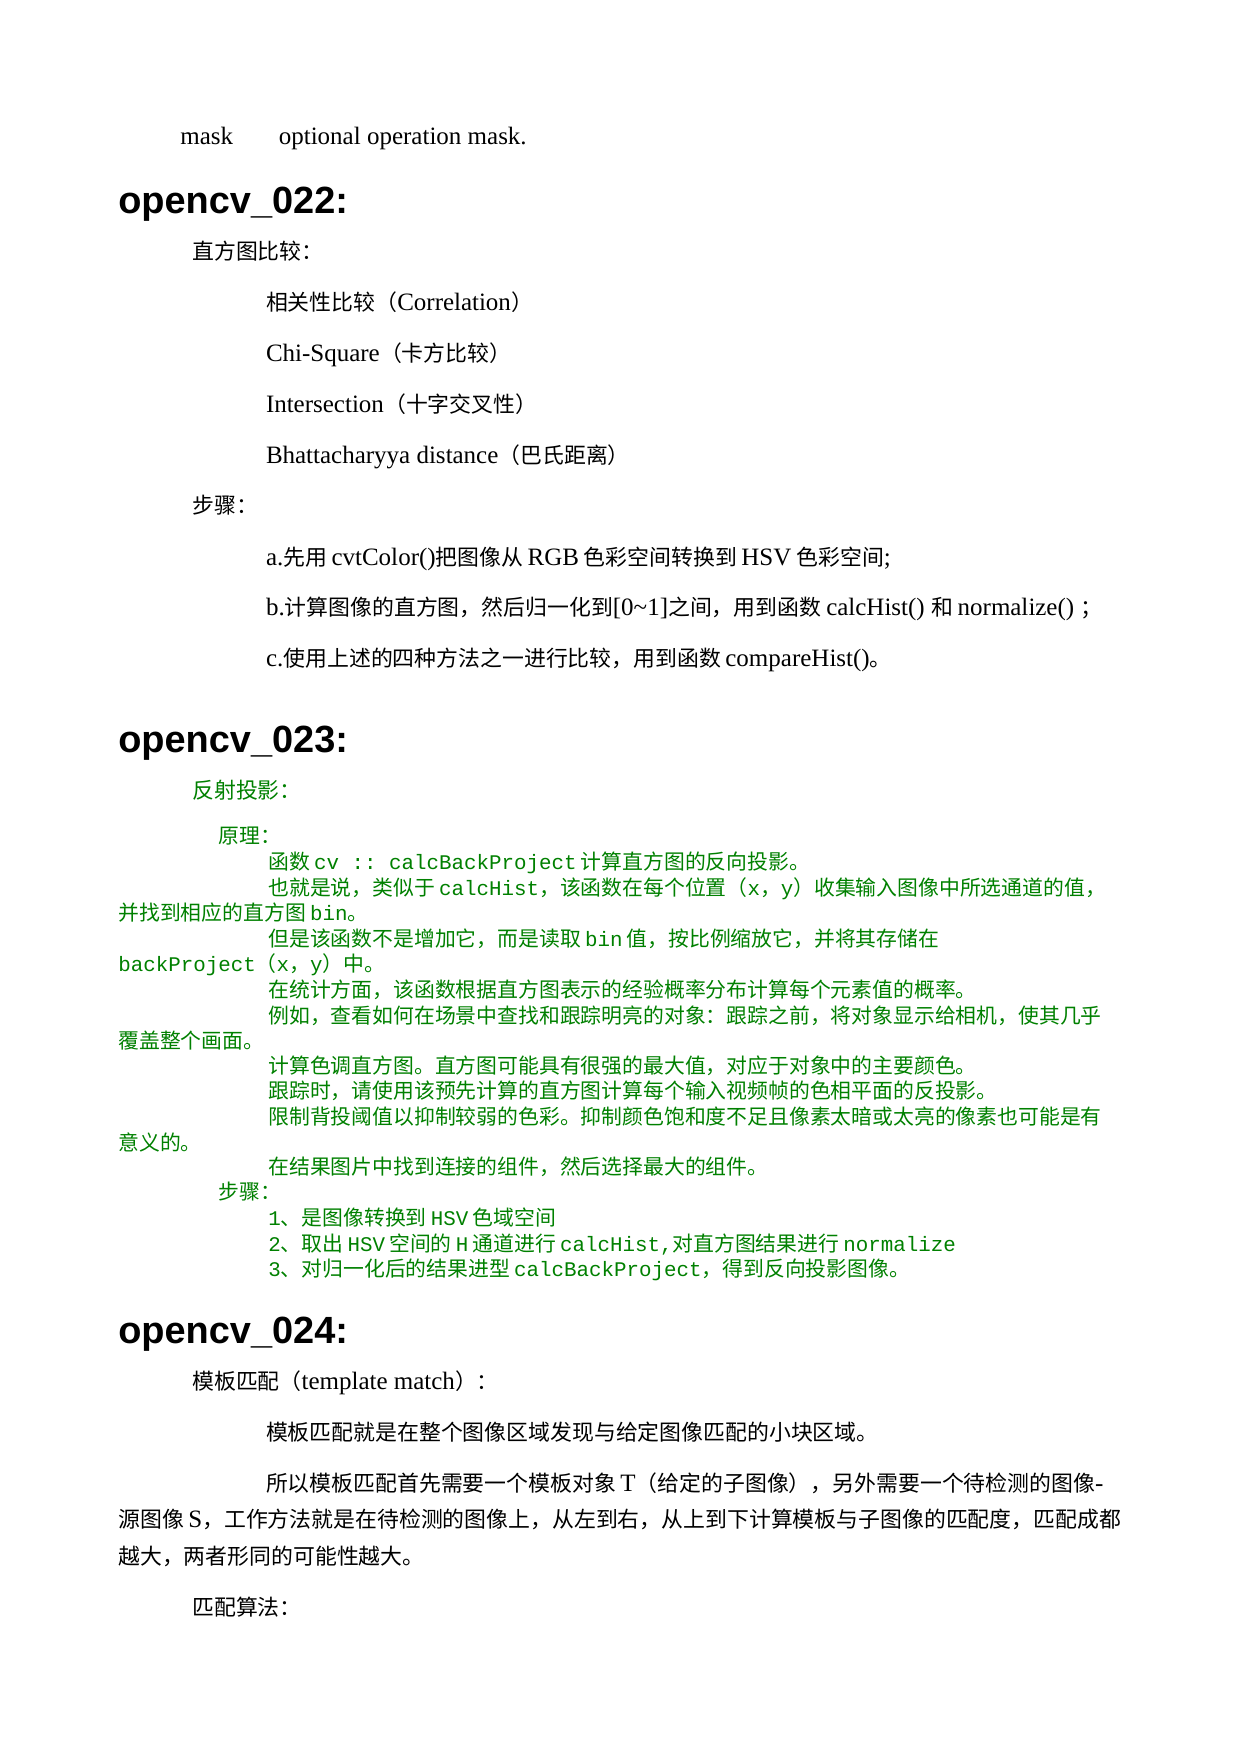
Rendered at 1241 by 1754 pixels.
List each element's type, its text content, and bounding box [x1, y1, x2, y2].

text 模板匹配就是在整个图像区域发现与给定图像匹配的小块区域。 [118, 1415, 1122, 1447]
text 所以模板匹配首先需要一个模板对象T（给定的子图像），另外需要一个待检测的图像-源图像S，工作方法就是在待检测的图像上，从左到右，从上到下计算模板与子图像的匹配度，匹配成都越大，两者形同的可能性越大。 [118, 1466, 1122, 1570]
text 也就是说，类似于calcHist，该函数在每个位置（x，y）收集输入图像中所选通道的值，并找到相应的直方图bin。 [118, 876, 1122, 927]
text Intersection（十字交叉性） [118, 387, 1122, 418]
subtitle opencv_023: [118, 717, 1122, 761]
subtitle opencv_024: [118, 1308, 1122, 1352]
text a.先用cvtColor()把图像从RGB色彩空间转换到HSV色彩空间; [118, 539, 1122, 571]
text 限制背投阈值以抑制较弱的色彩。抑制颜色饱和度不足且像素太暗或太亮的像素也可能是有意义的。 [118, 1105, 1122, 1155]
text 2、取出HSV空间的H通道进行calcHist,对直方图结果进行normalize [118, 1232, 1122, 1257]
text 在结果图片中找到连接的组件，然后选择最大的组件。 [118, 1155, 1122, 1180]
text 1、是图像转换到HSV色域空间 [118, 1206, 1122, 1232]
text Bhattacharyya distance（巴氏距离） [118, 438, 1122, 469]
table_cell mask [177, 118, 276, 153]
text 直方图比较： [118, 234, 1122, 266]
text 模板匹配（template match）： [118, 1364, 1122, 1396]
text 原理： [118, 824, 1122, 850]
text 在统计方面，该函数根据直方图表示的经验概率分布计算每个元素值的概率。 [118, 978, 1122, 1004]
text 函数cv :: calcBackProject计算直方图的反向投影。 [118, 850, 1122, 876]
text 步骤： [118, 1180, 1122, 1206]
text 步骤： [118, 488, 1122, 520]
text 反射投影： [118, 773, 1122, 805]
text 例如，查看如何在场景中查找和跟踪明亮的对象：跟踪之前，将对象显示给相机，使其几乎覆盖整个画面。 [118, 1004, 1122, 1054]
text b.计算图像的直方图，然后归一化到[0~1]之间，用到函数 calcHist() 和 normalize() ； [118, 590, 1122, 622]
text 但是该函数不是增加它，而是读取bin值，按比例缩放它，并将其存储在backProject（x，y）中。 [118, 927, 1122, 978]
text 3、对归一化后的结果进型calcBackProject，得到反向投影图像。 [118, 1257, 1122, 1283]
text 相关性比较（Correlation） [118, 285, 1122, 316]
text 匹配算法： [118, 1589, 1122, 1621]
text 跟踪时，请使用该预先计算的直方图计算每个输入视频帧的色相平面的反投影。 [118, 1079, 1122, 1105]
subtitle opencv_022: [118, 178, 1122, 221]
text c.使用上述的四种方法之一进行比较，用到函数compareHist()。 [118, 641, 1122, 673]
text 计算色调直方图。直方图可能具有很强的最大值，对应于对象中的主要颜色。 [118, 1054, 1122, 1079]
text Chi-Square（卡方比较） [118, 336, 1122, 367]
table_cell optional operation mask. [276, 118, 1122, 153]
